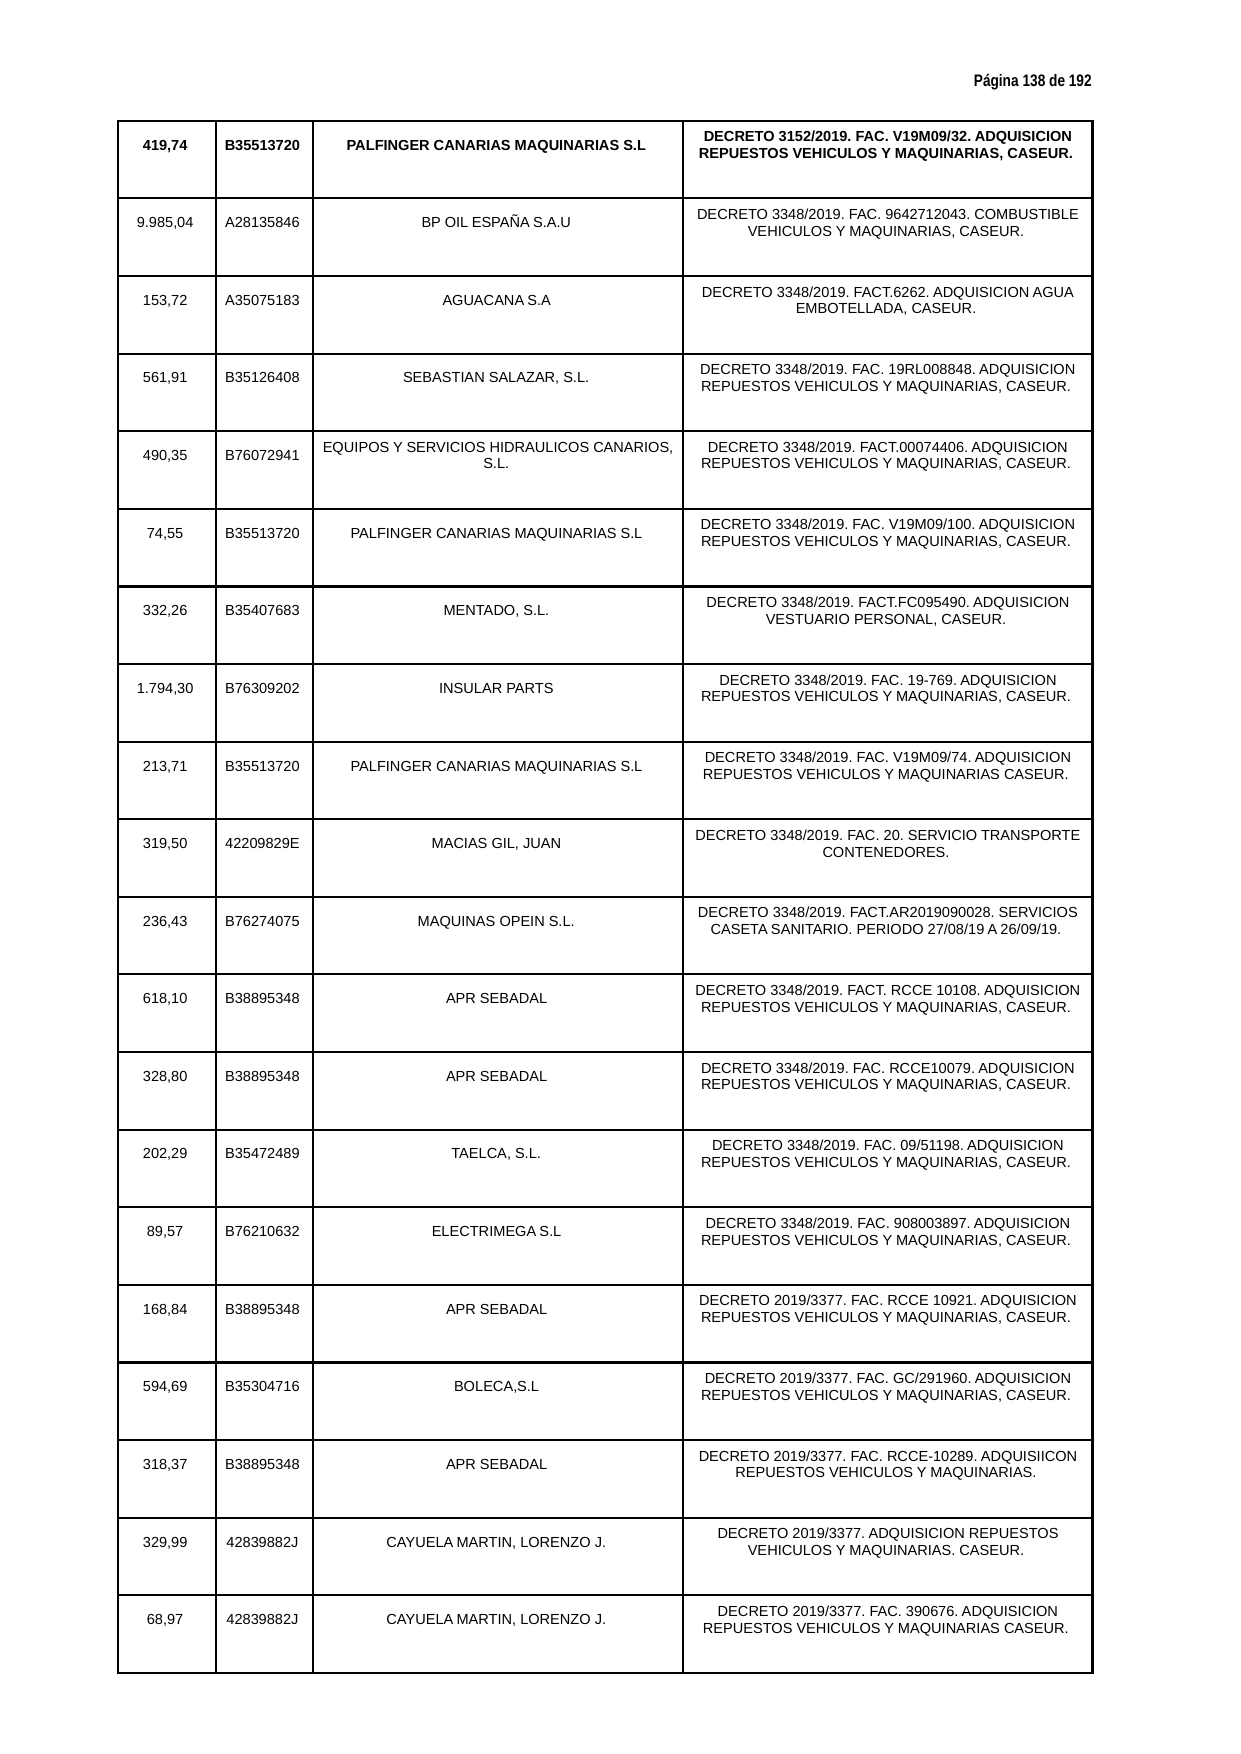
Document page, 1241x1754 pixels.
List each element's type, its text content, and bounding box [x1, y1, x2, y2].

table_cell B35513720 [217, 743, 312, 818]
table_cell 561,91 [119, 355, 215, 430]
table_cell AGUACANA S.A [314, 277, 682, 352]
table_cell TAELCA, S.L. [314, 1131, 682, 1206]
table_cell DECRETO 2019/3377. FAC. RCCE-10289. ADQUISIICON REPUESTOS VEHICULOS Y MAQUINARIAS. [684, 1441, 1091, 1517]
table_cell 42209829E [217, 820, 312, 896]
table_cell B38895348 [217, 1441, 312, 1517]
table_cell 594,69 [119, 1364, 215, 1439]
table_cell B35513720 [217, 510, 312, 585]
table_cell B35407683 [217, 588, 312, 663]
table_cell DECRETO 3348/2019. FAC. 908003897. ADQUISICION REPUESTOS VEHICULOS Y MAQUINARIAS, CASEUR. [684, 1208, 1091, 1284]
table_cell 319,50 [119, 820, 215, 896]
table_cell CAYUELA MARTIN, LORENZO J. [314, 1596, 682, 1672]
table_cell 74,55 [119, 510, 215, 585]
table_cell 168,84 [119, 1286, 215, 1361]
table_cell 236,43 [119, 898, 215, 973]
table_cell 202,29 [119, 1131, 215, 1206]
table_cell DECRETO 3348/2019. FAC. 19-769. ADQUISICION REPUESTOS VEHICULOS Y MAQUINARIAS, CASEUR. [684, 665, 1091, 741]
table_cell DECRETO 3348/2019. FAC. RCCE10079. ADQUISICION REPUESTOS VEHICULOS Y MAQUINARIAS, CASEUR. [684, 1053, 1091, 1128]
table_header B35513720 [217, 122, 312, 197]
table_cell 618,10 [119, 975, 215, 1051]
table_cell B76210632 [217, 1208, 312, 1284]
table_cell 213,71 [119, 743, 215, 818]
table_cell DECRETO 3348/2019. FAC. 20. SERVICIO TRANSPORTE CONTENEDORES. [684, 820, 1091, 896]
table_cell DECRETO 3348/2019. FACT.00074406. ADQUISICION REPUESTOS VEHICULOS Y MAQUINARIAS, CASEUR. [684, 432, 1091, 508]
table_cell DECRETO 2019/3377. FAC. RCCE 10921. ADQUISICION REPUESTOS VEHICULOS Y MAQUINARIAS, CASEUR. [684, 1286, 1091, 1361]
table_cell B76072941 [217, 432, 312, 508]
table_cell CAYUELA MARTIN, LORENZO J. [314, 1519, 682, 1594]
table_cell 1.794,30 [119, 665, 215, 741]
table_cell DECRETO 3348/2019. FAC. 9642712043. COMBUSTIBLE VEHICULOS Y MAQUINARIAS, CASEUR. [684, 199, 1091, 275]
table_cell PALFINGER CANARIAS MAQUINARIAS S.L [314, 510, 682, 585]
table_cell 318,37 [119, 1441, 215, 1517]
table_cell DECRETO 3348/2019. FAC. 19RL008848. ADQUISICION REPUESTOS VEHICULOS Y MAQUINARIAS, CASEUR. [684, 355, 1091, 430]
table_header PALFINGER CANARIAS MAQUINARIAS S.L [314, 122, 682, 197]
table_cell B76274075 [217, 898, 312, 973]
table_cell ELECTRIMEGA S.L [314, 1208, 682, 1284]
table_cell 328,80 [119, 1053, 215, 1128]
table_cell B35126408 [217, 355, 312, 430]
table_cell 68,97 [119, 1596, 215, 1672]
table_cell PALFINGER CANARIAS MAQUINARIAS S.L [314, 743, 682, 818]
table_cell MACIAS GIL, JUAN [314, 820, 682, 896]
table_cell EQUIPOS Y SERVICIOS HIDRAULICOS CANARIOS, S.L. [314, 432, 682, 508]
table_cell 332,26 [119, 588, 215, 663]
table_cell DECRETO 3348/2019. FACT.6262. ADQUISICION AGUA EMBOTELLADA, CASEUR. [684, 277, 1091, 352]
table_header DECRETO 3152/2019. FAC. V19M09/32. ADQUISICION REPUESTOS VEHICULOS Y MAQUINARIAS, CASEUR. [684, 122, 1091, 197]
table_cell BOLECA,S.L [314, 1364, 682, 1439]
table_cell 42839882J [217, 1519, 312, 1594]
table_cell 329,99 [119, 1519, 215, 1594]
table_header 419,74 [119, 122, 215, 197]
table_cell BP OIL ESPAÑA S.A.U [314, 199, 682, 275]
table_cell APR SEBADAL [314, 1441, 682, 1517]
table_cell B38895348 [217, 1053, 312, 1128]
table_cell 490,35 [119, 432, 215, 508]
table_cell 9.985,04 [119, 199, 215, 275]
table_cell A35075183 [217, 277, 312, 352]
table_cell INSULAR PARTS [314, 665, 682, 741]
table_cell DECRETO 3348/2019. FACT. RCCE 10108. ADQUISICION REPUESTOS VEHICULOS Y MAQUINARIAS, CASEUR. [684, 975, 1091, 1051]
table_cell APR SEBADAL [314, 975, 682, 1051]
table_cell DECRETO 2019/3377. FAC. GC/291960. ADQUISICION REPUESTOS VEHICULOS Y MAQUINARIAS, CASEUR. [684, 1364, 1091, 1439]
table_cell SEBASTIAN SALAZAR, S.L. [314, 355, 682, 430]
table_cell A28135846 [217, 199, 312, 275]
table_cell B35472489 [217, 1131, 312, 1206]
table_cell APR SEBADAL [314, 1286, 682, 1361]
table_cell 42839882J [217, 1596, 312, 1672]
table_cell MENTADO, S.L. [314, 588, 682, 663]
table_cell DECRETO 3348/2019. FAC. 09/51198. ADQUISICION REPUESTOS VEHICULOS Y MAQUINARIAS, CASEUR. [684, 1131, 1091, 1206]
table_cell B76309202 [217, 665, 312, 741]
table_cell DECRETO 2019/3377. ADQUISICION REPUESTOS VEHICULOS Y MAQUINARIAS. CASEUR. [684, 1519, 1091, 1594]
table_cell B35304716 [217, 1364, 312, 1439]
table_cell DECRETO 3348/2019. FAC. V19M09/74. ADQUISICION REPUESTOS VEHICULOS Y MAQUINARIAS CASEUR. [684, 743, 1091, 818]
table_cell DECRETO 3348/2019. FACT.FC095490. ADQUISICION VESTUARIO PERSONAL, CASEUR. [684, 588, 1091, 663]
table_cell 89,57 [119, 1208, 215, 1284]
table_cell APR SEBADAL [314, 1053, 682, 1128]
table_cell B38895348 [217, 1286, 312, 1361]
table_cell MAQUINAS OPEIN S.L. [314, 898, 682, 973]
table_cell DECRETO 3348/2019. FACT.AR2019090028. SERVICIOS CASETA SANITARIO. PERIODO 27/08/19 A 26/09/19. [684, 898, 1091, 973]
table_cell 153,72 [119, 277, 215, 352]
table_cell DECRETO 3348/2019. FAC. V19M09/100. ADQUISICION REPUESTOS VEHICULOS Y MAQUINARIAS, CASEUR. [684, 510, 1091, 585]
table_cell DECRETO 2019/3377. FAC. 390676. ADQUISICION REPUESTOS VEHICULOS Y MAQUINARIAS CASEUR. [684, 1596, 1091, 1672]
table_cell B38895348 [217, 975, 312, 1051]
